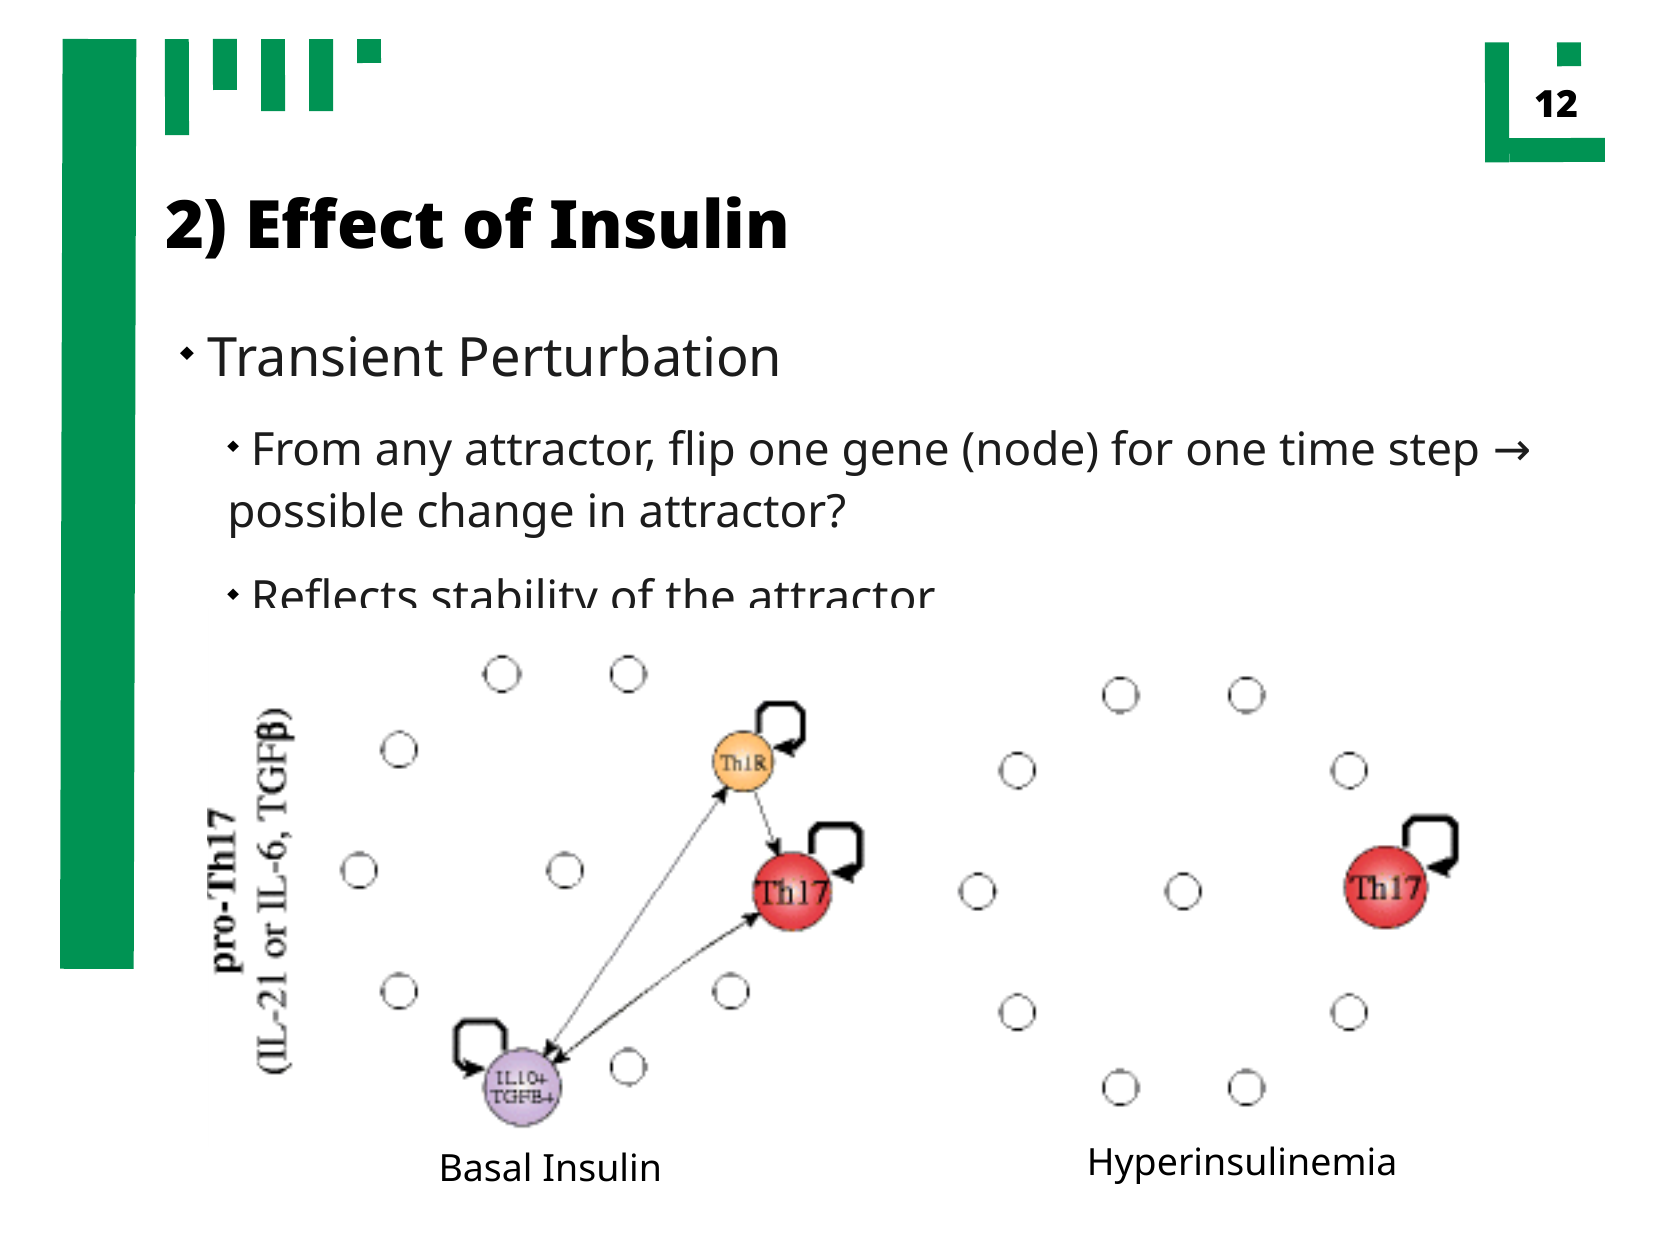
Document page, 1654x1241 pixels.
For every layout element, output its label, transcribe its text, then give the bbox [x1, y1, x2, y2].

list Transient Perturbation From any attractor, flip one gene (node) for one time step → possible change in attractor? Reflects stability of the attractor [180, 318, 1606, 1086]
picture [207, 608, 1471, 1147]
text_box Hyperinsulinemia [1072, 1127, 1430, 1187]
title 2) Effect of Insulin [165, 120, 1654, 268]
text_box Basal Insulin [423, 1133, 691, 1192]
